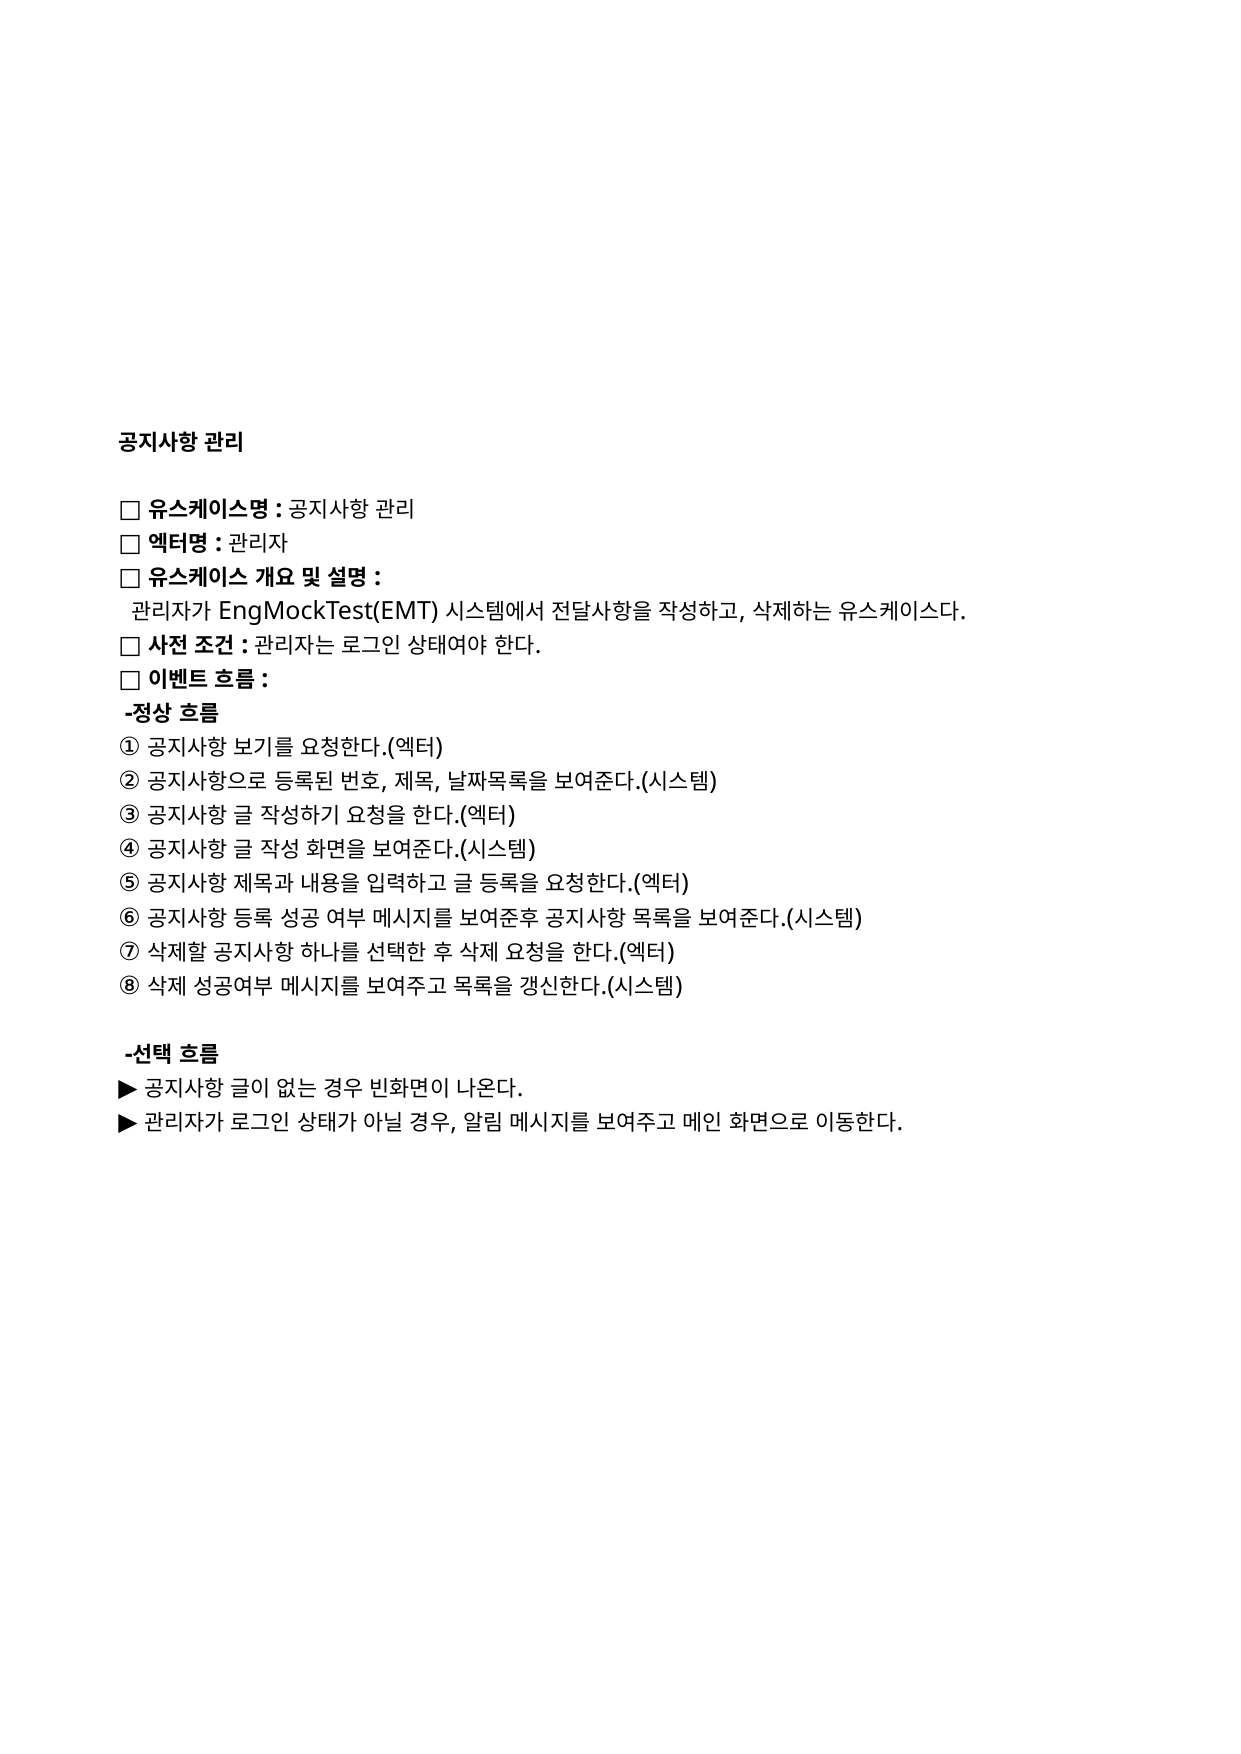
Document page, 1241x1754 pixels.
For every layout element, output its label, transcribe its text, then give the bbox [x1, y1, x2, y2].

text -정상 흐름 [118, 695, 1122, 729]
text ⑧ 삭제 성공여부 메시지를 보여주고 목록을 갱신한다.(시스템) [118, 967, 1122, 1001]
text ④ 공지사항 글 작성 화면을 보여준다.(시스템) [118, 831, 1122, 865]
text 공지사항 관리 [118, 425, 1122, 456]
text ② 공지사항으로 등록된 번호, 제목, 날짜목록을 보여준다.(시스템) [118, 763, 1122, 797]
text ⑦ 삭제할 공지사항 하나를 선택한 후 삭제 요청을 한다.(엑터) [118, 933, 1122, 967]
text ⑤ 공지사항 제목과 내용을 입력하고 글 등록을 요청한다.(엑터) [118, 865, 1122, 899]
text ▶ 관리자가 로그인 상태가 아닐 경우, 알림 메시지를 보여주고 메인 화면으로 이동한다. [118, 1103, 1122, 1138]
text □ 이벤트 흐름 : [118, 661, 1122, 695]
text □ 사전 조건 : 관리자는 로그인 상태여야 한다. [118, 627, 1122, 661]
text ③ 공지사항 글 작성하기 요청을 한다.(엑터) [118, 797, 1122, 831]
text 관리자가 EngMockTest(EMT) 시스템에서 전달사항을 작성하고, 삭제하는 유스케이스다. [118, 593, 1122, 627]
text ▶ 공지사항 글이 없는 경우 빈화면이 나온다. [118, 1069, 1122, 1103]
text ⑥ 공지사항 등록 성공 여부 메시지를 보여준후 공지사항 목록을 보여준다.(시스템) [118, 899, 1122, 933]
text -선택 흐름 [118, 1035, 1122, 1069]
text □ 엑터명 : 관리자 [118, 524, 1122, 558]
text □ 유스케이스 개요 및 설명 : [118, 558, 1122, 593]
text ① 공지사항 보기를 요청한다.(엑터) [118, 729, 1122, 763]
text □ 유스케이스명 : 공지사항 관리 [118, 490, 1122, 524]
